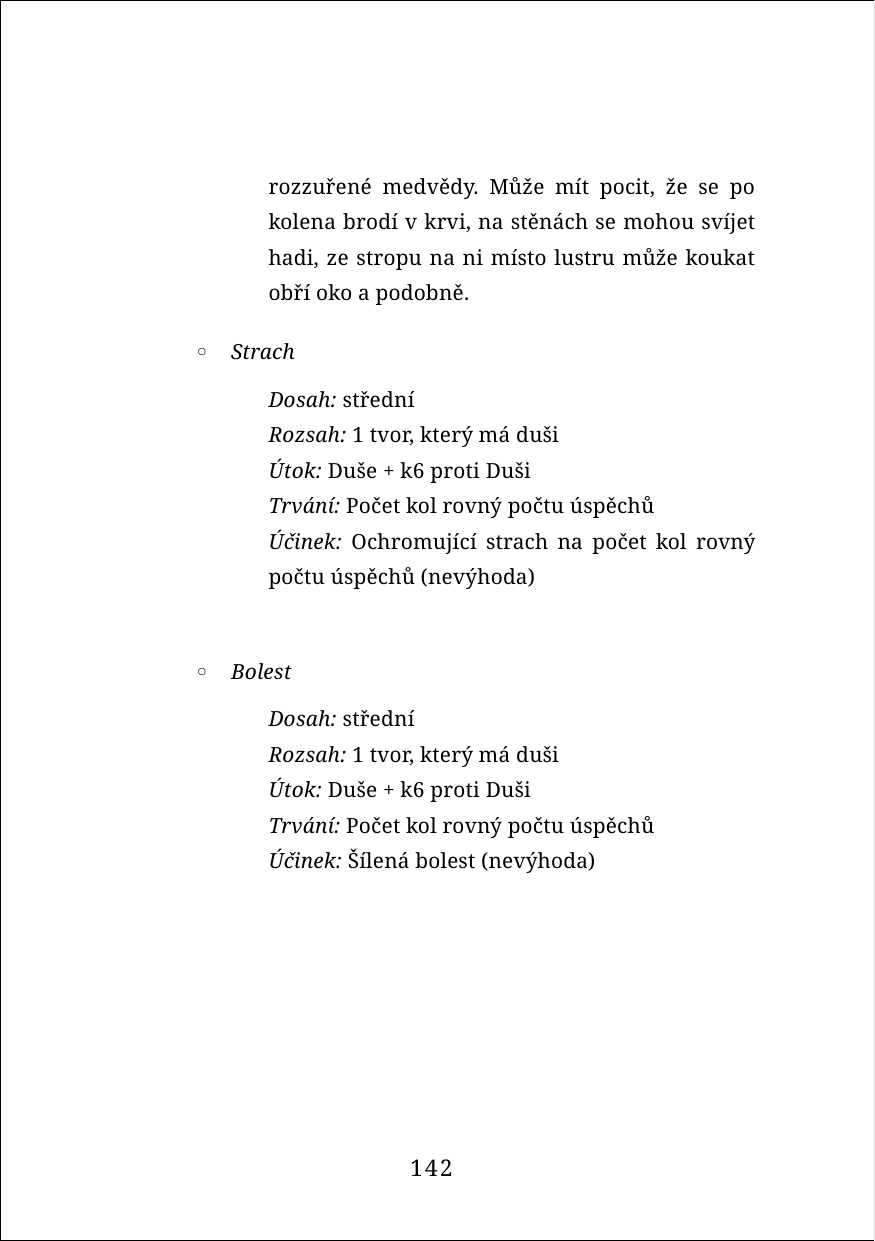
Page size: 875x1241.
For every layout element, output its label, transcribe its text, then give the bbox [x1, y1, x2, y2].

list Dosah: střední Rozsah: 1 tvor, který má duši Útok: Duše + k6 proti Duši Trvání: Počet kol rovný počtu úspěchů Účinek: Šílená bolest (nevýhoda) [231, 704, 756, 875]
list rozzuřené medvědy. Může mít pocit, že se po kolena brodí v krvi, na stěnách se mohou svíjet hadi, ze stropu na ni místo lustru může koukat obří oko a podobně. [231, 172, 756, 307]
list Dosah: střední Rozsah: 1 tvor, který má duši Útok: Duše + k6 proti Duši Trvání: Počet kol rovný počtu úspěchů Účinek: Ochromující strach na počet kol rovný počtu úspěchů (nevýhoda) [231, 385, 756, 626]
list Strach [193, 337, 756, 366]
list Bolest [193, 657, 756, 686]
